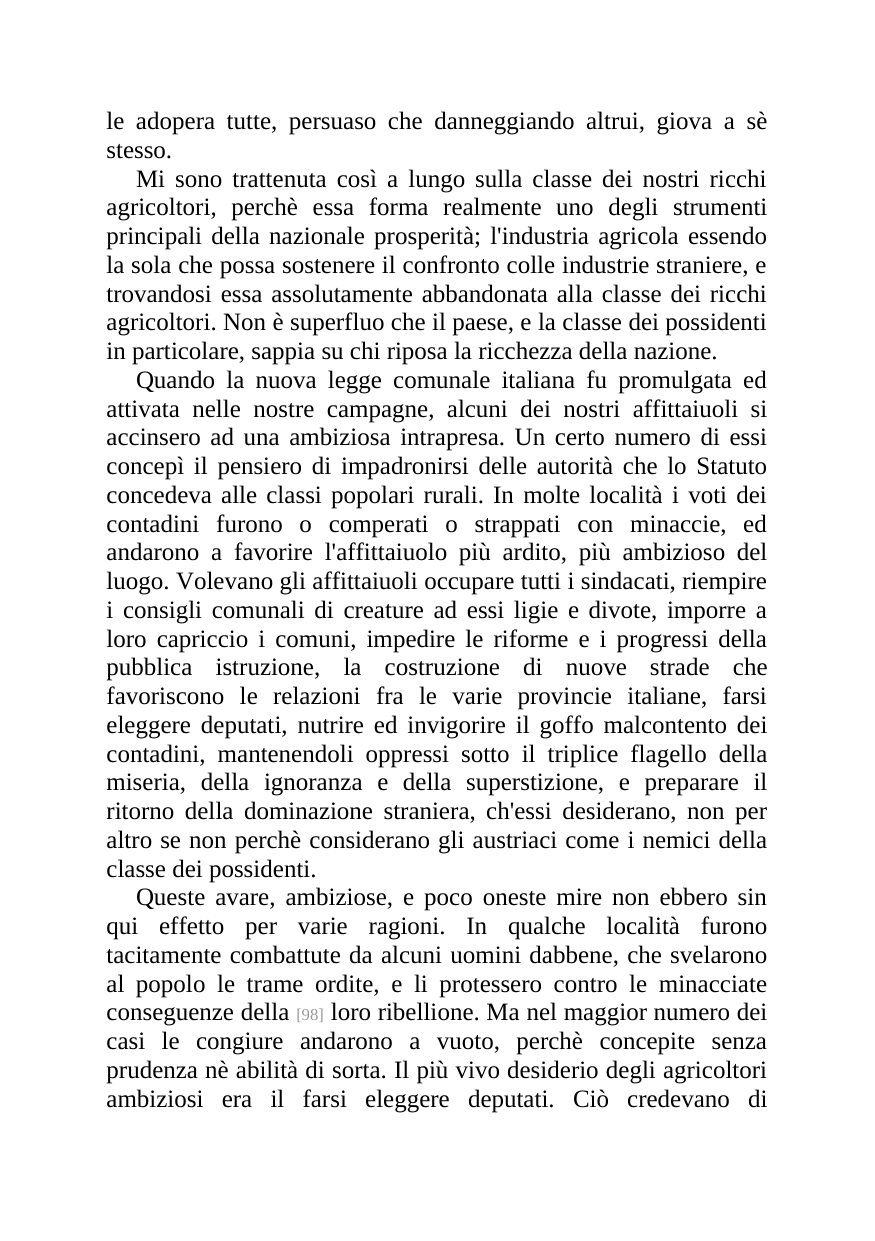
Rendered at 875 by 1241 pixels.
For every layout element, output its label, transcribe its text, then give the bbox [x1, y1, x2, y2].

text Mi sono trattenuta così a lungo sulla classe dei nostri ricchi agricoltori, perchè essa forma realmente uno degli strumenti principali della nazionale prosperità; l'industria agricola essendo la sola che possa sostenere il confronto colle industrie straniere, e trovandosi essa assolutamente abbandonata alla classe dei ricchi agricoltori. Non è superfluo che il paese, e la classe dei possidenti in particolare, sappia su chi riposa la ricchezza della nazione. [106, 164, 768, 365]
text le adopera tutte, persuaso che danneggiando altrui, giova a sè stesso. [106, 106, 768, 164]
text Queste avare, ambiziose, e poco oneste mire non ebbero sin qui effetto per varie ragioni. In qualche località furono tacitamente combattute da alcuni uomini dabbene, che svelarono al popolo le trame ordite, e li protessero contro le minacciate conseguenze della [98] loro ribellione. Ma nel maggior numero dei casi le congiure andarono a vuoto, perchè concepite senza prudenza nè abilità di sorta. Il più vivo desiderio degli agricoltori ambiziosi era il farsi eleggere deputati. Ciò credevano di [106, 882, 768, 1112]
text Quando la nuova legge comunale italiana fu promulgata ed attivata nelle nostre campagne, alcuni dei nostri affittaiuoli si accinsero ad una ambiziosa intrapresa. Un certo numero di essi concepì il pensiero di impadronirsi delle autorità che lo Statuto concedeva alle classi popolari rurali. In molte località i voti dei contadini furono o comperati o strappati con minaccie, ed andarono a favorire l'affittaiuolo più ardito, più ambizioso del luogo. Volevano gli affittaiuoli occupare tutti i sindacati, riempire i consigli comunali di creature ad essi ligie e divote, imporre a loro capriccio i comuni, impedire le riforme e i progressi della pubblica istruzione, la costruzione di nuove strade che favoriscono le relazioni fra le varie provincie italiane, farsi eleggere deputati, nutrire ed invigorire il goffo malcontento dei contadini, mantenendoli oppressi sotto il triplice flagello della miseria, della ignoranza e della superstizione, e preparare il ritorno della dominazione straniera, ch'essi desiderano, non per altro se non perchè considerano gli austriaci come i nemici della classe dei possidenti. [106, 365, 768, 882]
